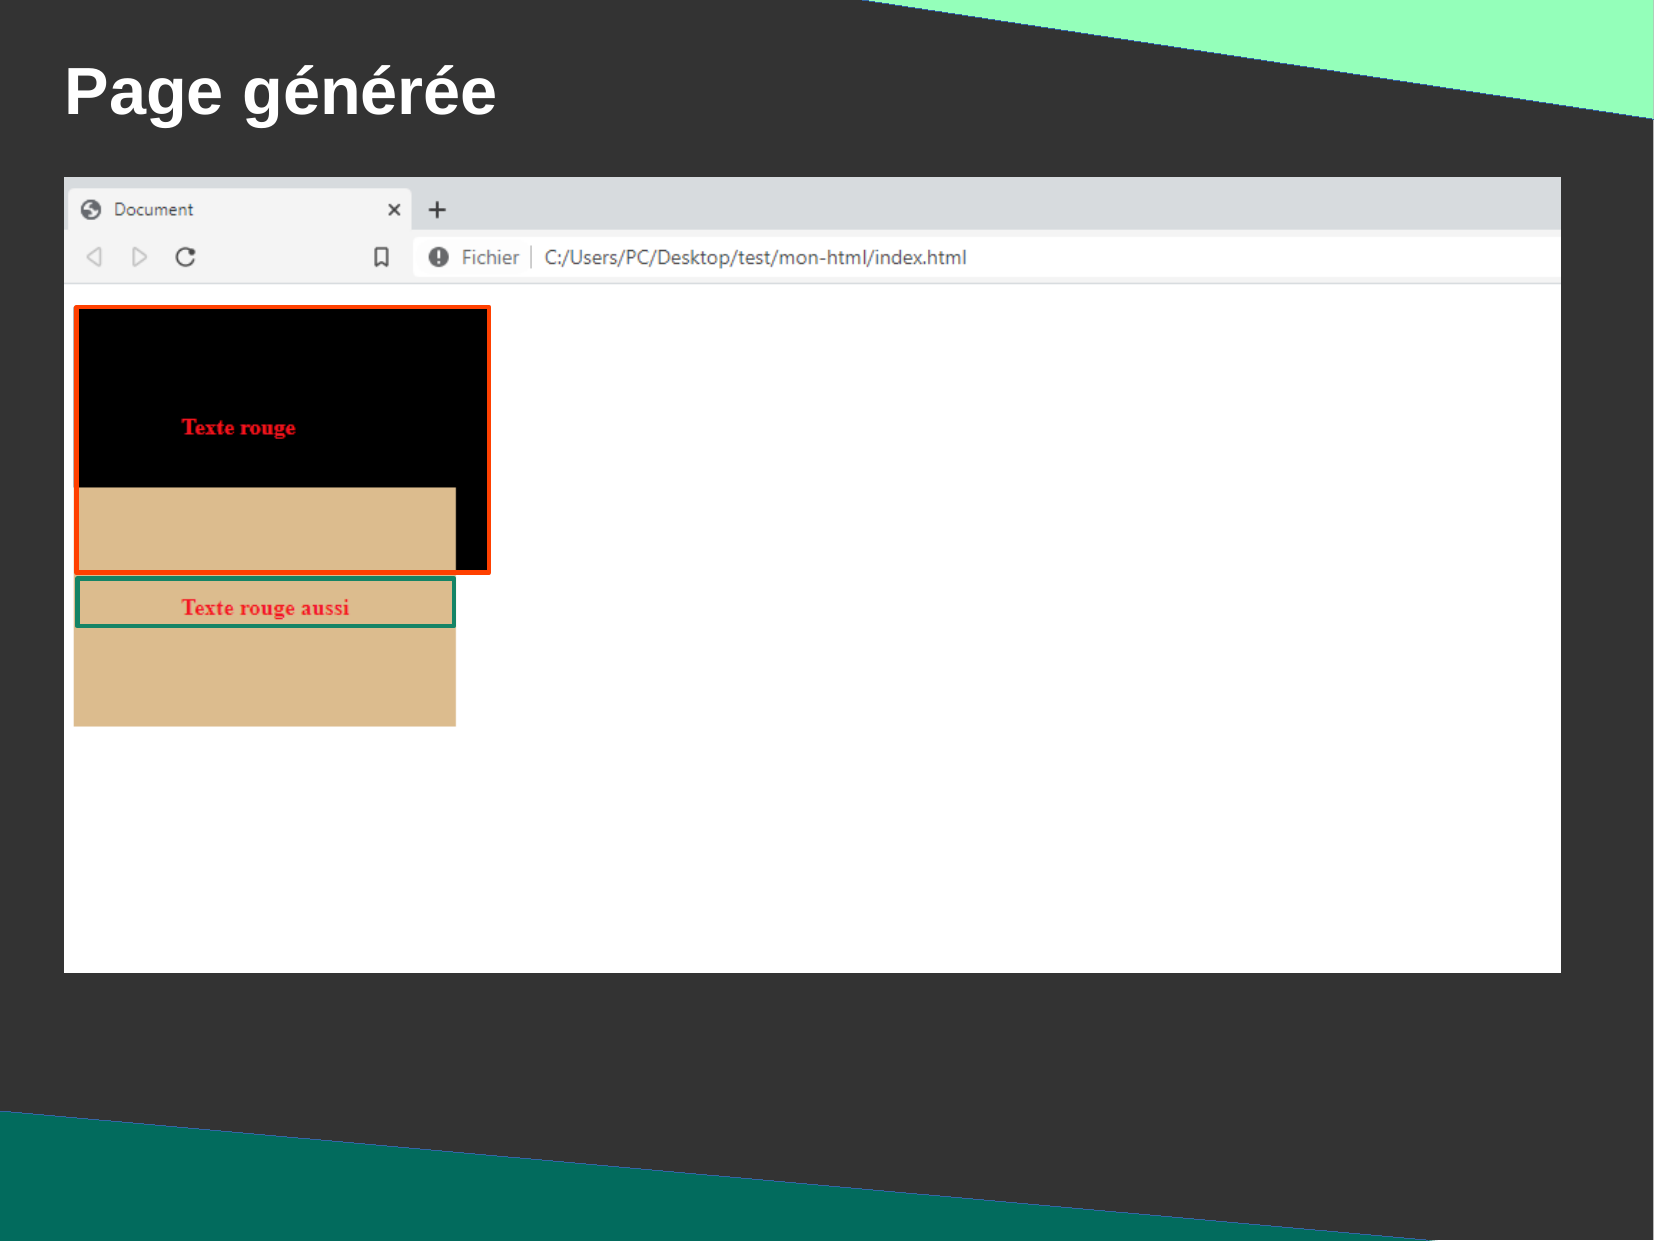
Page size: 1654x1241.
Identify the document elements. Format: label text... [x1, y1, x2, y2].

picture [64, 177, 1561, 973]
title Page générée [64, 54, 1553, 157]
text_box [862, 0, 1654, 120]
